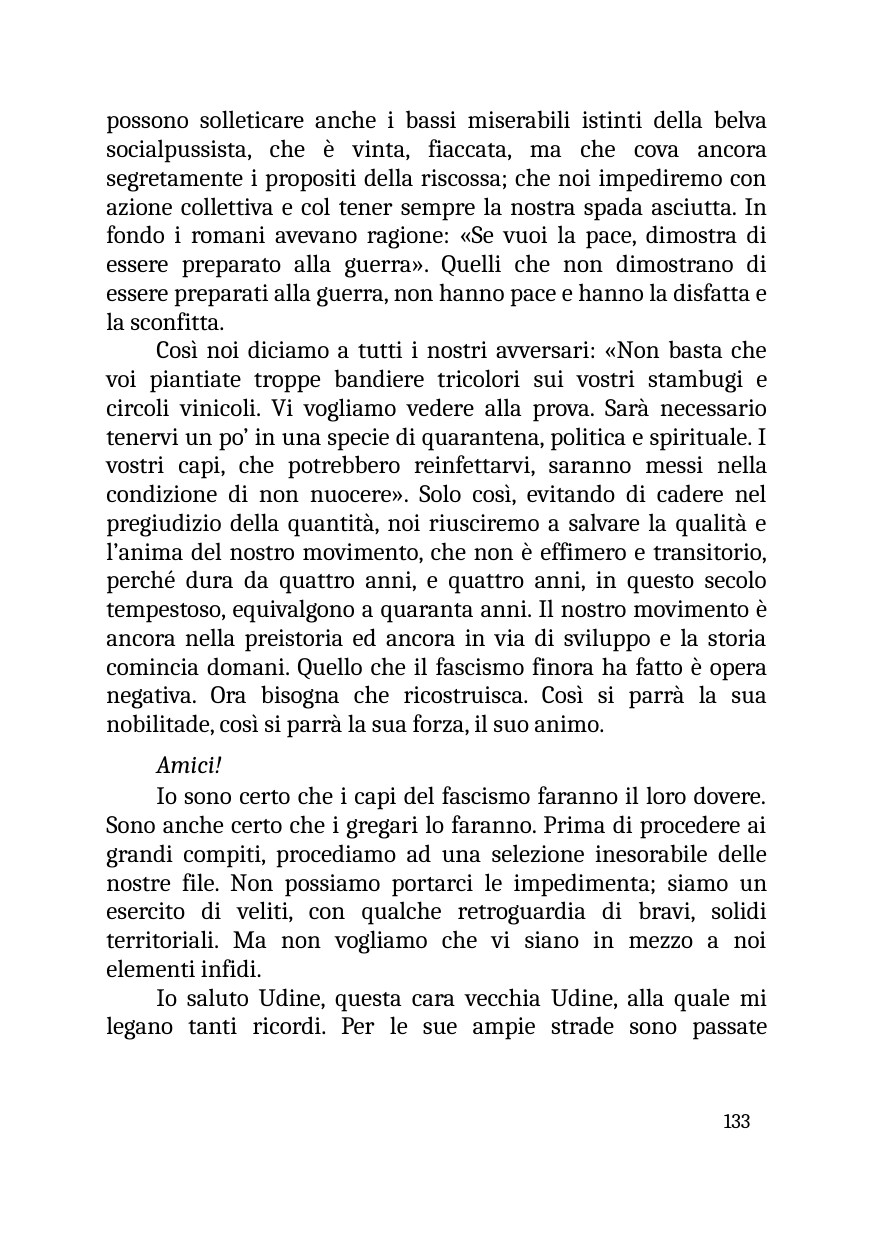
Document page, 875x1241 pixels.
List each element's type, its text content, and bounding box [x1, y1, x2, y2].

text Così noi diciamo a tutti i nostri avversari: «Non basta che voi piantiate troppe bandiere tricolori sui vostri stambugi e circoli vinicoli. Vi vogliamo vedere alla prova. Sarà necessario tenervi un po’ in una specie di quarantena, politica e spirituale. I vostri capi, che potrebbero reinfettarvi, saranno messi nella condizione di non nuocere». Solo così, evitando di cadere nel pregiudizio della quantità, noi riusciremo a salvare la qualità e l’anima del nostro movimento, che non è effimero e transitorio, perché dura da quattro anni, e quattro anni, in questo secolo tempestoso, equivalgono a quaranta anni. Il nostro movimento è ancora nella preistoria ed ancora in via di sviluppo e la storia comincia domani. Quello che il fascismo finora ha fatto è opera negativa. Ora bisogna che ricostruisca. Così si parrà la sua nobilitade, così si parrà la sua forza, il suo animo. [106, 336, 768, 739]
text Amici! [106, 751, 768, 779]
text possono solleticare anche i bassi miserabili istinti della belva socialpussista, che è vinta, fiaccata, ma che cova ancora segretamente i propositi della riscossa; che noi impediremo con azione collettiva e col tener sempre la nostra spada asciutta. In fondo i romani avevano ragione: «Se vuoi la pace, dimostra di essere preparato alla guerra». Quelli che non dimostrano di essere preparati alla guerra, non hanno pace e hanno la disfatta e la sconfitta. [106, 106, 768, 336]
text Io saluto Udine, questa cara vecchia Udine, alla quale mi legano tanti ricordi. Per le sue ampie strade sono passate [106, 983, 768, 1041]
text Io sono certo che i capi del fascismo faranno il loro dovere. Sono anche certo che i gregari lo faranno. Prima di procedere ai grandi compiti, procediamo ad una selezione inesorabile delle nostre file. Non possiamo portarci le impedimenta; siamo un esercito di veliti, con qualche retroguardia di bravi, solidi territoriali. Ma non vogliamo che vi siano in mezzo a noi elementi infidi. [106, 782, 768, 983]
